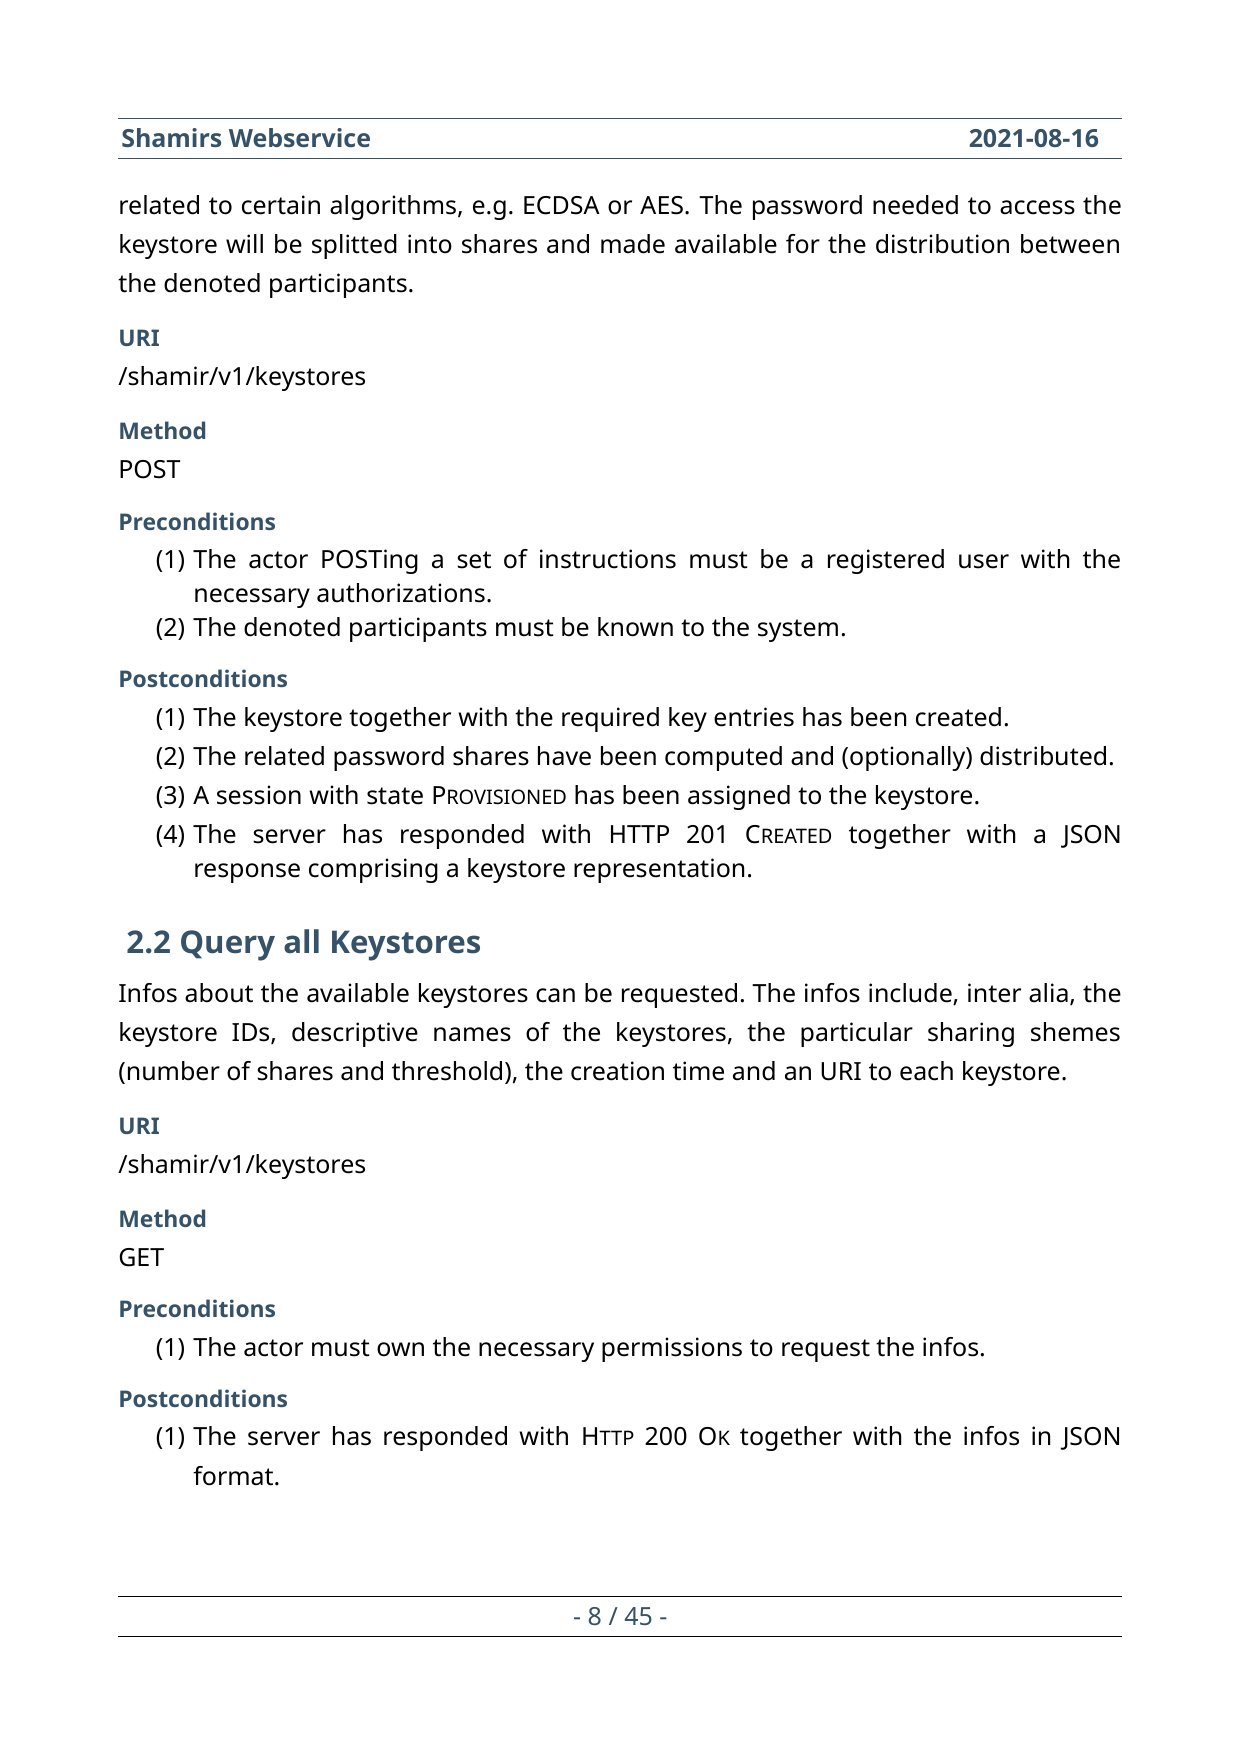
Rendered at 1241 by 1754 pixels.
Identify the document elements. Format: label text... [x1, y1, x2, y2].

list The actor POSTing a set of instructions must be a registered user with the necessary authorizations. [156, 542, 1122, 610]
subtitle Query all Keystores [118, 920, 1122, 963]
list The related password shares have been computed and (optionally) distributed. [156, 738, 1122, 773]
text URI [118, 1108, 1122, 1142]
text Postconditions [118, 663, 1122, 695]
text Method [118, 413, 1122, 447]
text GET [118, 1240, 1122, 1274]
list The denoted participants must be known to the system. [156, 610, 1122, 644]
text Preconditions [118, 506, 1122, 537]
text Method [118, 1201, 1122, 1234]
list The server has responded with Http 200 Ok together with the infos in JSON format. [156, 1419, 1122, 1492]
list The actor must own the necessary permissions to request the infos. [156, 1329, 1122, 1363]
text /shamir/v1/keystores [118, 359, 1122, 393]
text related to certain algorithms, e.g. ECDSA or AES. The password needed to access the keystore will be splitted into shares and made available for the distribution between the denoted participants. [118, 188, 1122, 300]
list A session with state Provisioned has been assigned to the keystore. [156, 778, 1122, 812]
text /shamir/v1/keystores [118, 1147, 1122, 1181]
list The server has responded with HTTP 201 Created together with a JSON response comprising a keystore representation. [156, 817, 1122, 885]
text Infos about the available keystores can be requested. The infos include, inter alia, the keystore IDs, descriptive names of the keystores, the particular sharing shemes (number of shares and threshold), the creation time and an URI to each keystore. [118, 976, 1122, 1088]
text Preconditions [118, 1293, 1122, 1325]
text Postconditions [118, 1383, 1122, 1414]
text URI [118, 320, 1122, 354]
text POST [118, 452, 1122, 486]
list The keystore together with the required key entries has been created. [156, 699, 1122, 733]
